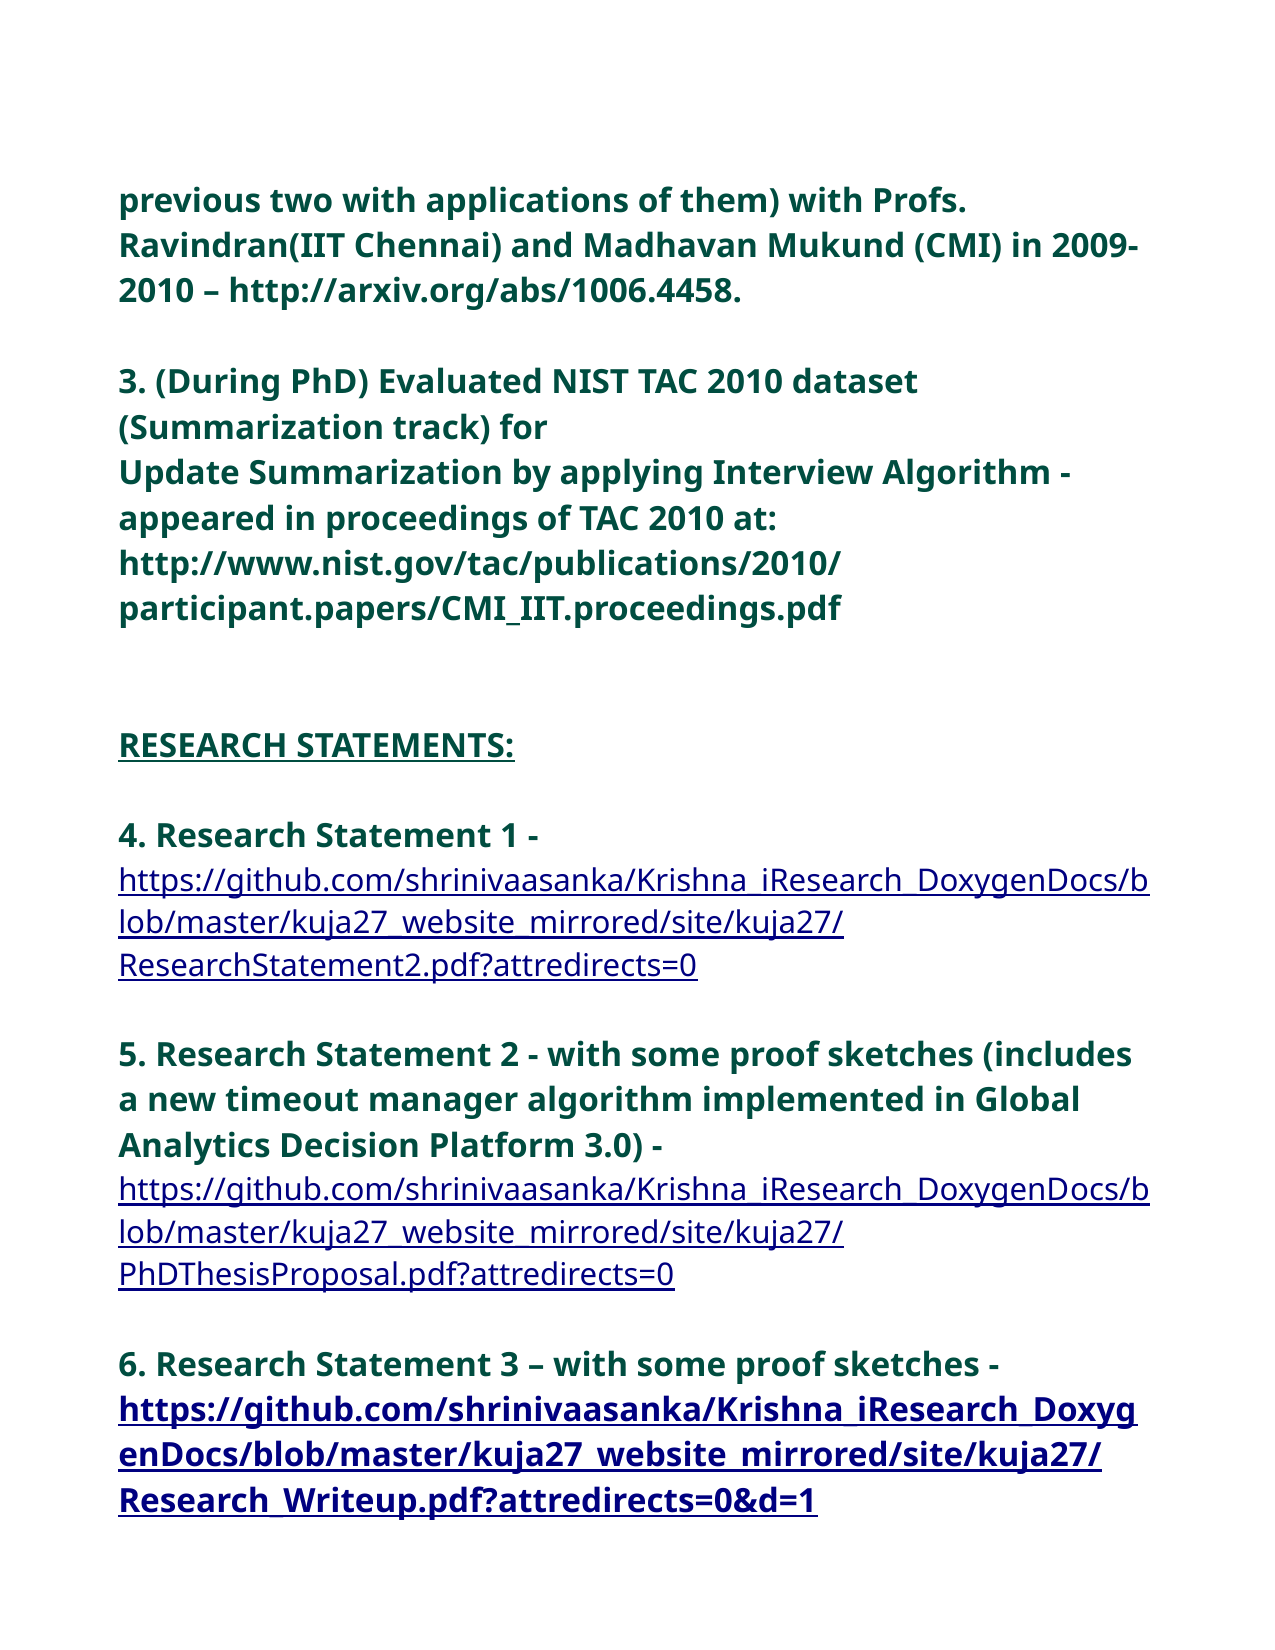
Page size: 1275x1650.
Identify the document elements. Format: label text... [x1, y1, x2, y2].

text 4. Research Statement 1 - https://github.com/shrinivaasanka/Krishna_iResearch_DoxygenDocs/blob/master/kuja27_website_mirrored/site/kuja27/ResearchStatement2.pdf?attredirects=0 [118, 812, 1157, 985]
text Update Summarization by applying Interview Algorithm - appeared in proceedings of TAC 2010 at: [118, 449, 1157, 540]
text previous two with applications of them) with Profs. Ravindran(IIT Chennai) and Madhavan Mukund (CMI) in 2009-2010 – http://arxiv.org/abs/1006.4458. [118, 176, 1157, 313]
text 5. Research Statement 2 - with some proof sketches (includes a new timeout manager algorithm implemented in Global Analytics Decision Platform 3.0) - https://github.com/shrinivaasanka/Krishna_iResearch_DoxygenDocs/blob/master/kuja27_website_mirrored/site/kuja27/PhDThesisProposal.pdf?attredirects=0 [118, 1031, 1157, 1295]
text http://www.nist.gov/tac/publications/2010/participant.papers/CMI_IIT.proceedings.pdf [118, 540, 1157, 631]
text 3. (During PhD) Evaluated NIST TAC 2010 dataset (Summarization track) for [118, 358, 1157, 449]
text RESEARCH STATEMENTS: [118, 721, 1157, 767]
text 6. Research Statement 3 – with some proof sketches - https://github.com/shrinivaasanka/Krishna_iResearch_DoxygenDocs/blob/master/kuja27_website_mirrored/site/kuja27/Research_Writeup.pdf?attredirects=0&d=1 [118, 1340, 1157, 1522]
